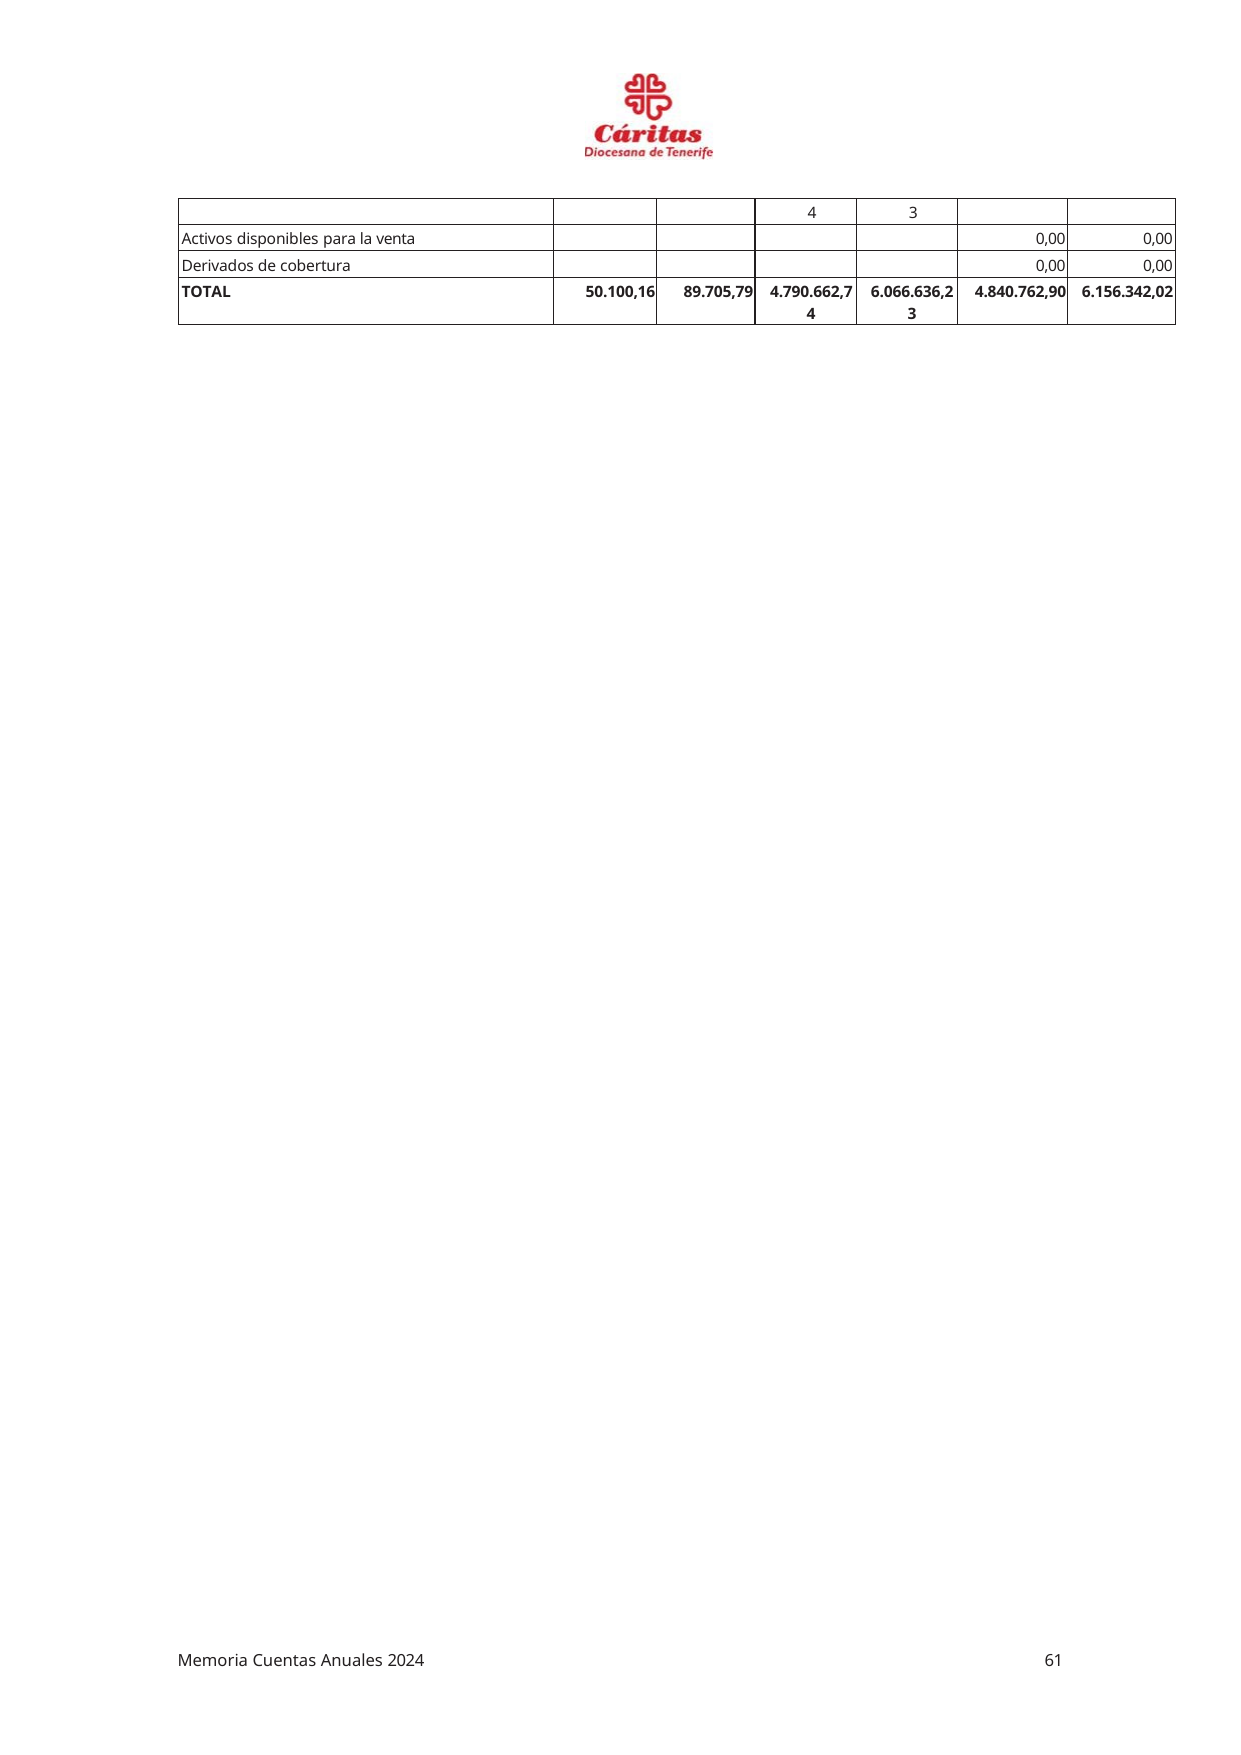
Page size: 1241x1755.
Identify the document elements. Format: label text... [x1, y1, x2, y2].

table_cell [756, 251, 856, 277]
table_cell [1068, 199, 1175, 223]
table_cell [857, 251, 957, 277]
table_cell [179, 199, 553, 223]
table_cell 0,00 [958, 225, 1067, 250]
table_cell 6.066.636,23 [857, 278, 957, 324]
table_cell Derivados de cobertura [179, 251, 553, 277]
table_cell [657, 225, 754, 250]
table_cell TOTAL [179, 278, 553, 324]
table_cell Activos disponibles para la venta [179, 225, 553, 250]
table_cell [554, 199, 656, 223]
table_cell 3 [857, 199, 957, 223]
table_cell 6.156.342,02 [1068, 278, 1175, 324]
table_cell 50.100,16 [554, 278, 656, 324]
table_cell 0,00 [958, 251, 1067, 277]
table_cell 0,00 [1068, 251, 1175, 277]
table_cell [756, 225, 856, 250]
table_cell [554, 225, 656, 250]
table_cell 4 [756, 199, 856, 223]
table_cell [857, 225, 957, 250]
table_cell [554, 251, 656, 277]
table_cell [657, 199, 754, 223]
table_cell 89.705,79 [657, 278, 754, 324]
table_cell [657, 251, 754, 277]
table_cell 0,00 [1068, 225, 1175, 250]
table_cell 4.840.762,90 [958, 278, 1067, 324]
table_cell [958, 199, 1067, 223]
table_cell 4.790.662,74 [756, 278, 856, 324]
